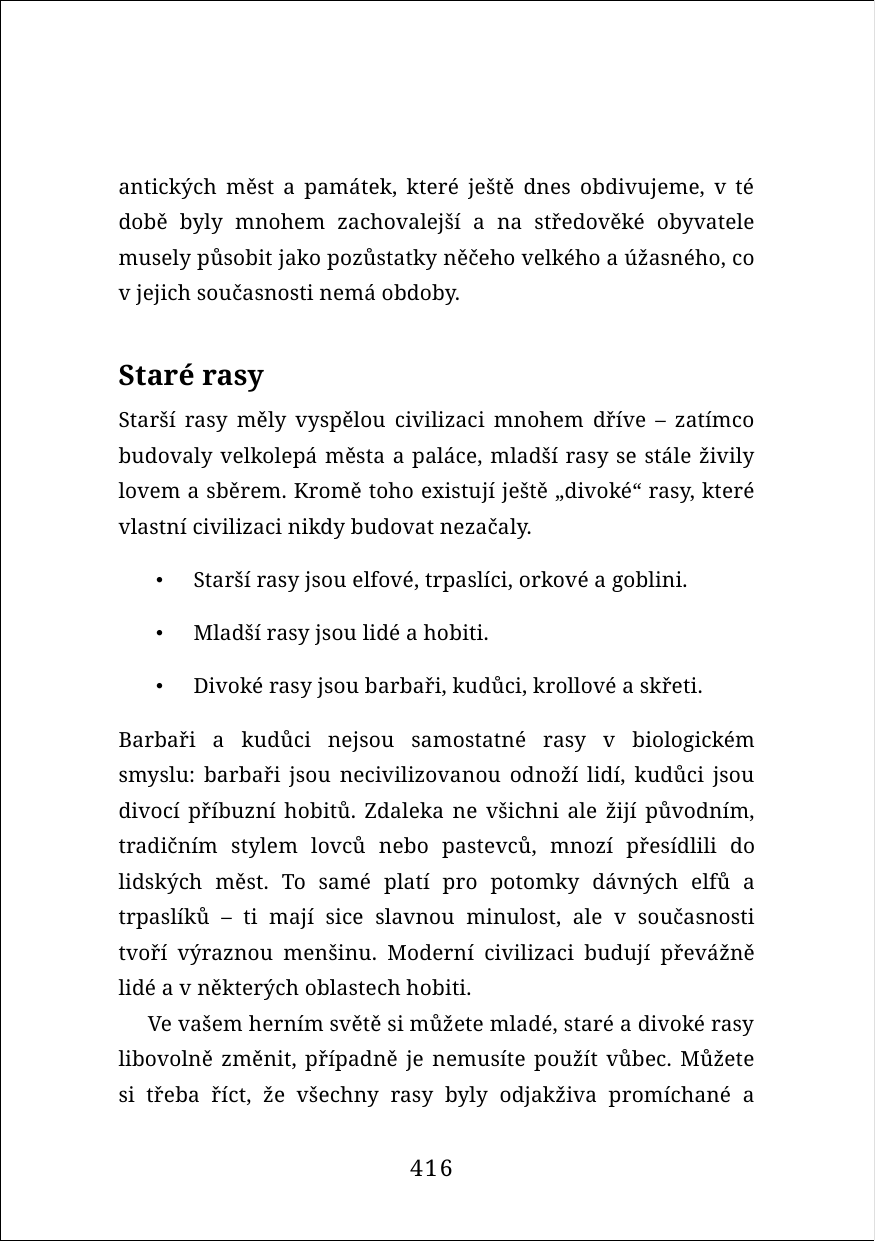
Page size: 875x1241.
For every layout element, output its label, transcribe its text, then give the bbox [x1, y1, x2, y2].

text Starší rasy měly vyspělou civilizaci mnohem dříve – zatímco budovaly velkolepá města a paláce, mladší rasy se stále živily lovem a sběrem. Kromě toho existují ještě „divoké“ rasy, které vlastní civilizaci nikdy budovat nezačaly. [118, 405, 756, 540]
subtitle Staré rasy [118, 355, 756, 393]
text Barbaři a kudůci nejsou samostatné rasy v biologickém smyslu: barbaři jsou necivilizovanou odnoží lidí, kudůci jsou divocí příbuzní hobitů. Zdaleka ne všichni ale žijí původním, tradičním stylem lovců nebo pastevců, mnozí přesídlili do lidských měst. To samé platí pro potomky dávných elfů a trpaslíků – ti mají sice slavnou minulost, ale v současnosti tvoří výraznou menšinu. Moderní civilizaci budují převážně lidé a v některých oblastech hobiti. Ve vašem herním světě si můžete mladé, staré a divoké rasy libovolně změnit, případně je nemusíte použít vůbec. Můžete si třeba říct, že všechny rasy byly odjakživa promíchané a [118, 725, 756, 1108]
list Mladší rasy jsou lidé a hobiti. [156, 618, 756, 647]
text antických měst a památek, které ještě dnes obdivujeme, v té době byly mnohem zachovalejší a na středověké obyvatele musely působit jako pozůstatky něčeho velkého a úžasného, co v jejich současnosti nemá obdoby. [118, 172, 756, 307]
list Starší rasy jsou elfové, trpaslíci, orkové a goblini. [156, 565, 756, 593]
list Divoké rasy jsou barbaři, kudůci, krollové a skřeti. [156, 672, 756, 700]
